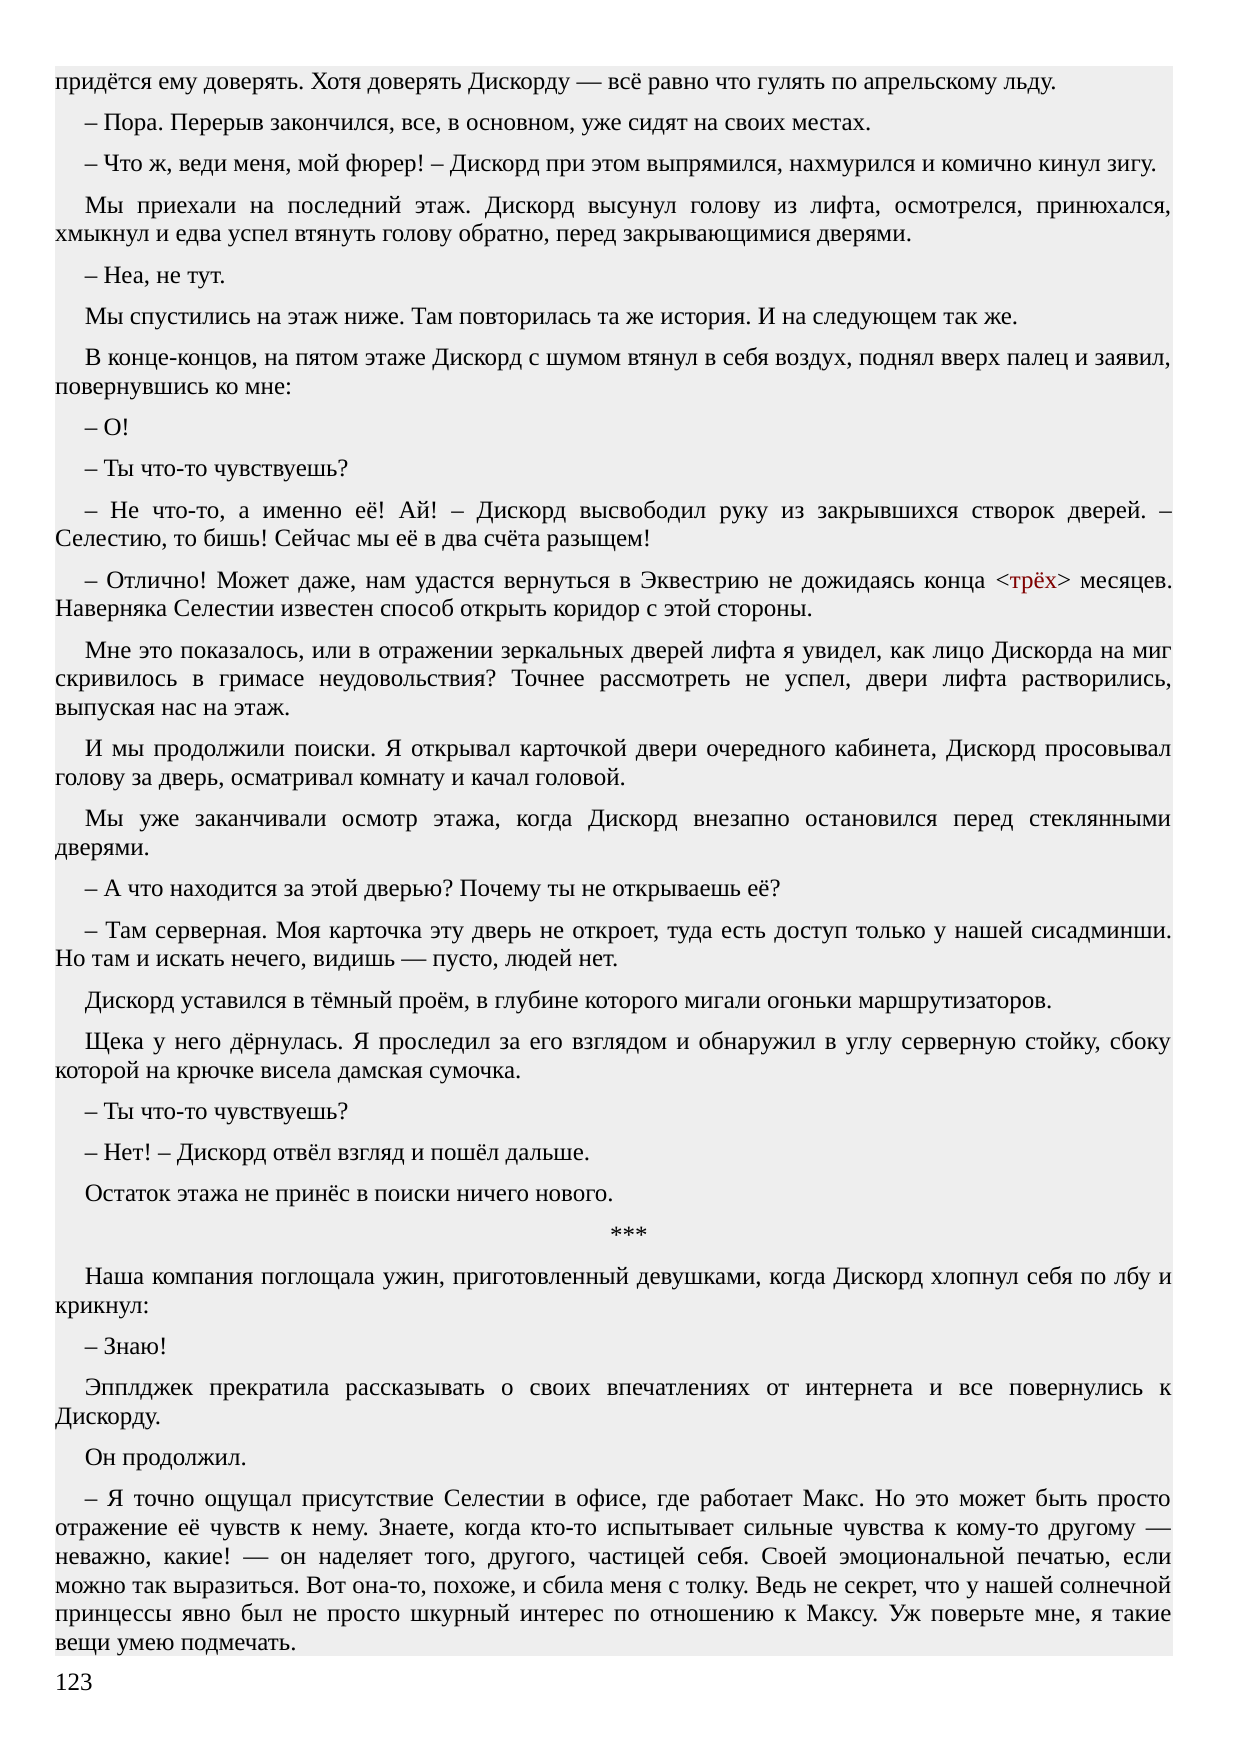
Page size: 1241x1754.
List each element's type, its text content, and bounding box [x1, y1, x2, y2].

text – Ты что-то чувствуешь? [55, 453, 1173, 482]
text Мы уже заканчивали осмотр этажа, когда Дискорд внезапно остановился перед стеклянными дверями. [55, 803, 1173, 861]
text – Знаю! [55, 1331, 1173, 1360]
text Мне это показалось, или в отражении зеркальных дверей лифта я увидел, как лицо Дискорда на миг скривилось в гримасе неудовольствия? Точнее рассмотреть не успел, двери лифта растворились, выпуская нас на этаж. [55, 635, 1173, 721]
text – Я точно ощущал присутствие Селестии в офисе, где работает Макс. Но это может быть просто отражение её чувств к нему. Знаете, когда кто-то испытывает сильные чувства к кому-то другому — неважно, какие! — он наделяет того, другого, частицей себя. Своей эмоциональной печатью, если можно так выразиться. Вот она-то, похоже, и сбила меня с толку. Ведь не секрет, что у нашей солнечной принцессы явно был не просто шкурный интерес по отношению к Максу. Уж поверьте мне, я такие вещи умею подмечать. [55, 1483, 1173, 1656]
text – Ты что-то чувствуешь? [55, 1096, 1173, 1125]
text – Неа, не тут. [55, 260, 1173, 288]
text – Не что-то, а именно её! Ай! – Дискорд высвободил руку из закрывшихся створок дверей. – Селестию, то бишь! Сейчас мы её в два счёта разыщем! [55, 495, 1173, 552]
text Эпплджек прекратила рассказывать о своих впечатлениях от интернета и все повернулись к Дискорду. [55, 1372, 1173, 1430]
text – Пора. Перерыв закончился, все, в основном, уже сидят на своих местах. [55, 107, 1173, 136]
text Он продолжил. [55, 1442, 1173, 1471]
text Дискорд уставился в тёмный проём, в глубине которого мигали огоньки маршрутизаторов. [55, 985, 1173, 1013]
text В конце-концов, на пятом этаже Дискорд с шумом втянул в себя воздух, поднял вверх палец и заявил, повернувшись ко мне: [55, 342, 1173, 400]
text – Что ж, веди меня, мой фюрер! – Дискорд при этом выпрямился, нахмурился и комично кинул зигу. [55, 148, 1173, 177]
text *** [55, 1220, 1173, 1248]
text – Отлично! Может даже, нам удастся вернуться в Эквестрию не дожидаясь конца <трёх> месяцев. Наверняка Селестии известен способ открыть коридор с этой стороны. [55, 565, 1173, 622]
text – А что находится за этой дверью? Почему ты не открываешь её? [55, 873, 1173, 902]
text – Там серверная. Моя карточка эту дверь не откроет, туда есть доступ только у нашей сисадминши. Но там и искать нечего, видишь — пусто, людей нет. [55, 915, 1173, 972]
text – Нет! – Дискорд отвёл взгляд и пошёл дальше. [55, 1137, 1173, 1166]
text Остаток этажа не принёс в поиски ничего нового. [55, 1178, 1173, 1207]
text Щека у него дёрнулась. Я проследил за его взглядом и обнаружил в углу серверную стойку, сбоку которой на крючке висела дамская сумочка. [55, 1026, 1173, 1083]
text И мы продолжили поиски. Я открывал карточкой двери очередного кабинета, Дискорд просовывал голову за дверь, осматривал комнату и качал головой. [55, 733, 1173, 791]
text – О! [55, 412, 1173, 441]
text Наша компания поглощала ужин, приготовленный девушками, когда Дискорд хлопнул себя по лбу и крикнул: [55, 1261, 1173, 1318]
text Мы спустились на этаж ниже. Там повторилась та же история. И на следующем так же. [55, 301, 1173, 330]
text Мы приехали на последний этаж. Дискорд высунул голову из лифта, осмотрелся, принюхался, хмыкнул и едва успел втянуть голову обратно, перед закрывающимися дверями. [55, 190, 1173, 247]
text придётся ему доверять. Хотя доверять Дискорду — всё равно что гулять по апрельскому льду. [55, 66, 1173, 95]
